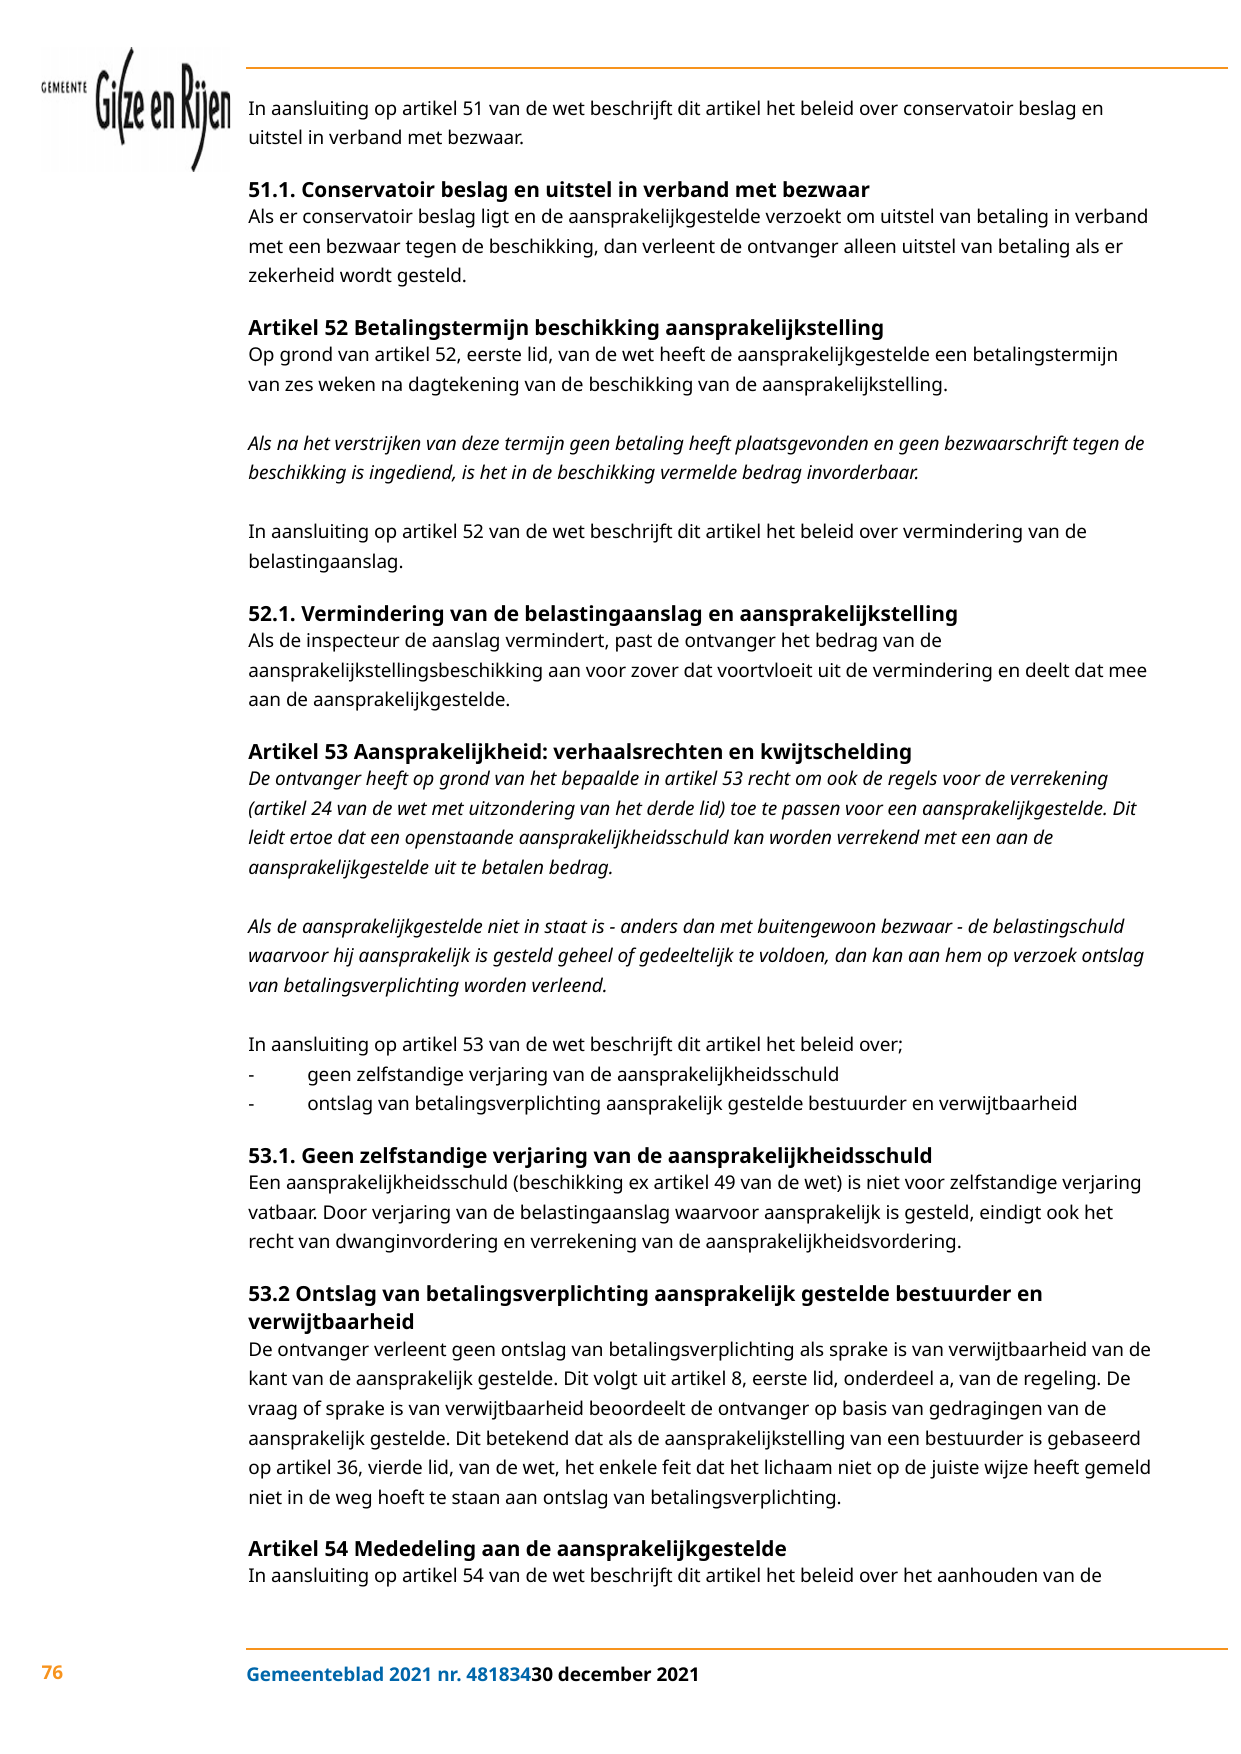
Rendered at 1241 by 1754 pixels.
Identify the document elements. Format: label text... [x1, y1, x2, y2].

text Artikel 53 Aansprakelijkheid: verhaalsrechten en kwijtschelding [248, 737, 1152, 765]
text Op grond van artikel 52, eerste lid, van de wet heeft de aansprakelijkgestelde een betalingstermijn van zes weken na dagtekening van de beschikking van de aansprakelijkstelling. [248, 341, 1152, 397]
list ontslag van betalingsverplichting aansprakelijk gestelde bestuurder en verwijtbaarheid [248, 1091, 1152, 1116]
text De ontvanger verleent geen ontslag van betalingsverplichting als sprake is van verwijtbaarheid van de kant van de aansprakelijk gestelde. Dit volgt uit artikel 8, eerste lid, onderdeel a, van de regeling. De vraag of sprake is van verwijtbaarheid beoordeelt de ontvanger op basis van gedragingen van de aansprakelijk gestelde. Dit betekend dat als de aansprakelijkstelling van een bestuurder is gebaseerd op artikel 36, vierde lid, van de wet, het enkele feit dat het lichaam niet op de juiste wijze heeft gemeld niet in de weg hoeft te staan aan ontslag van betalingsverplichting. [248, 1336, 1152, 1509]
text Een aansprakelijkheidsschuld (beschikking ex artikel 49 van de wet) is niet voor zelfstandige verjaring vatbaar. Door verjaring van de belastingaanslag waarvoor aansprakelijk is gesteld, eindigt ook het recht van dwanginvordering en verrekening van de aansprakelijkheidsvordering. [248, 1169, 1152, 1254]
text 51.1. Conservatoir beslag en uitstel in verband met bezwaar [248, 175, 1152, 203]
text Artikel 52 Betalingstermijn beschikking aansprakelijkstelling [248, 313, 1152, 341]
text De ontvanger heeft op grond van het bepaalde in artikel 53 recht om ook de regels voor de verrekening (artikel 24 van de wet met uitzondering van het derde lid) toe te passen voor een aansprakelijkgestelde. Dit leidt ertoe dat een openstaande aansprakelijkheidsschuld kan worden verrekend met een aan de aansprakelijkgestelde uit te betalen bedrag. [248, 765, 1152, 880]
text 53.2 Ontslag van betalingsverplichting aansprakelijk gestelde bestuurder en verwijtbaarheid [248, 1279, 1152, 1336]
picture [41, 47, 231, 172]
text Als er conservatoir beslag ligt en de aansprakelijkgestelde verzoekt om uitstel van betaling in verband met een bezwaar tegen de beschikking, dan verleent de ontvanger alleen uitstel van betaling als er zekerheid wordt gesteld. [248, 203, 1152, 288]
text In aansluiting op artikel 54 van de wet beschrijft dit artikel het beleid over het aanhouden van de [248, 1563, 1152, 1588]
text Als de aansprakelijkgestelde niet in staat is - anders dan met buitengewoon bezwaar - de belastingschuld waarvoor hij aansprakelijk is gesteld geheel of gedeeltelijk te voldoen, dan kan aan hem op verzoek ontslag van betalingsverplichting worden verleend. [248, 913, 1152, 998]
text Artikel 54 Mededeling aan de aansprakelijkgestelde [248, 1534, 1152, 1563]
text Als de inspecteur de aanslag vermindert, past de ontvanger het bedrag van de aansprakelijkstellingsbeschikking aan voor zover dat voortvloeit uit de vermindering en deelt dat mee aan de aansprakelijkgestelde. [248, 627, 1152, 712]
list geen zelfstandige verjaring van de aansprakelijkheidsschuld [248, 1061, 1152, 1087]
text Als na het verstrijken van deze termijn geen betaling heeft plaatsgevonden en geen bezwaarschrift tegen de beschikking is ingediend, is het in de beschikking vermelde bedrag invorderbaar. [248, 430, 1152, 485]
text 53.1. Geen zelfstandige verjaring van de aansprakelijkheidsschuld [248, 1141, 1152, 1169]
text In aansluiting op artikel 52 van de wet beschrijft dit artikel het beleid over vermindering van de belastingaanslag. [248, 519, 1152, 574]
text 52.1. Vermindering van de belastingaanslag en aansprakelijkstelling [248, 599, 1152, 627]
text In aansluiting op artikel 51 van de wet beschrijft dit artikel het beleid over conservatoir beslag en uitstel in verband met bezwaar. [248, 95, 1152, 150]
text In aansluiting op artikel 53 van de wet beschrijft dit artikel het beleid over; [248, 1031, 1152, 1057]
